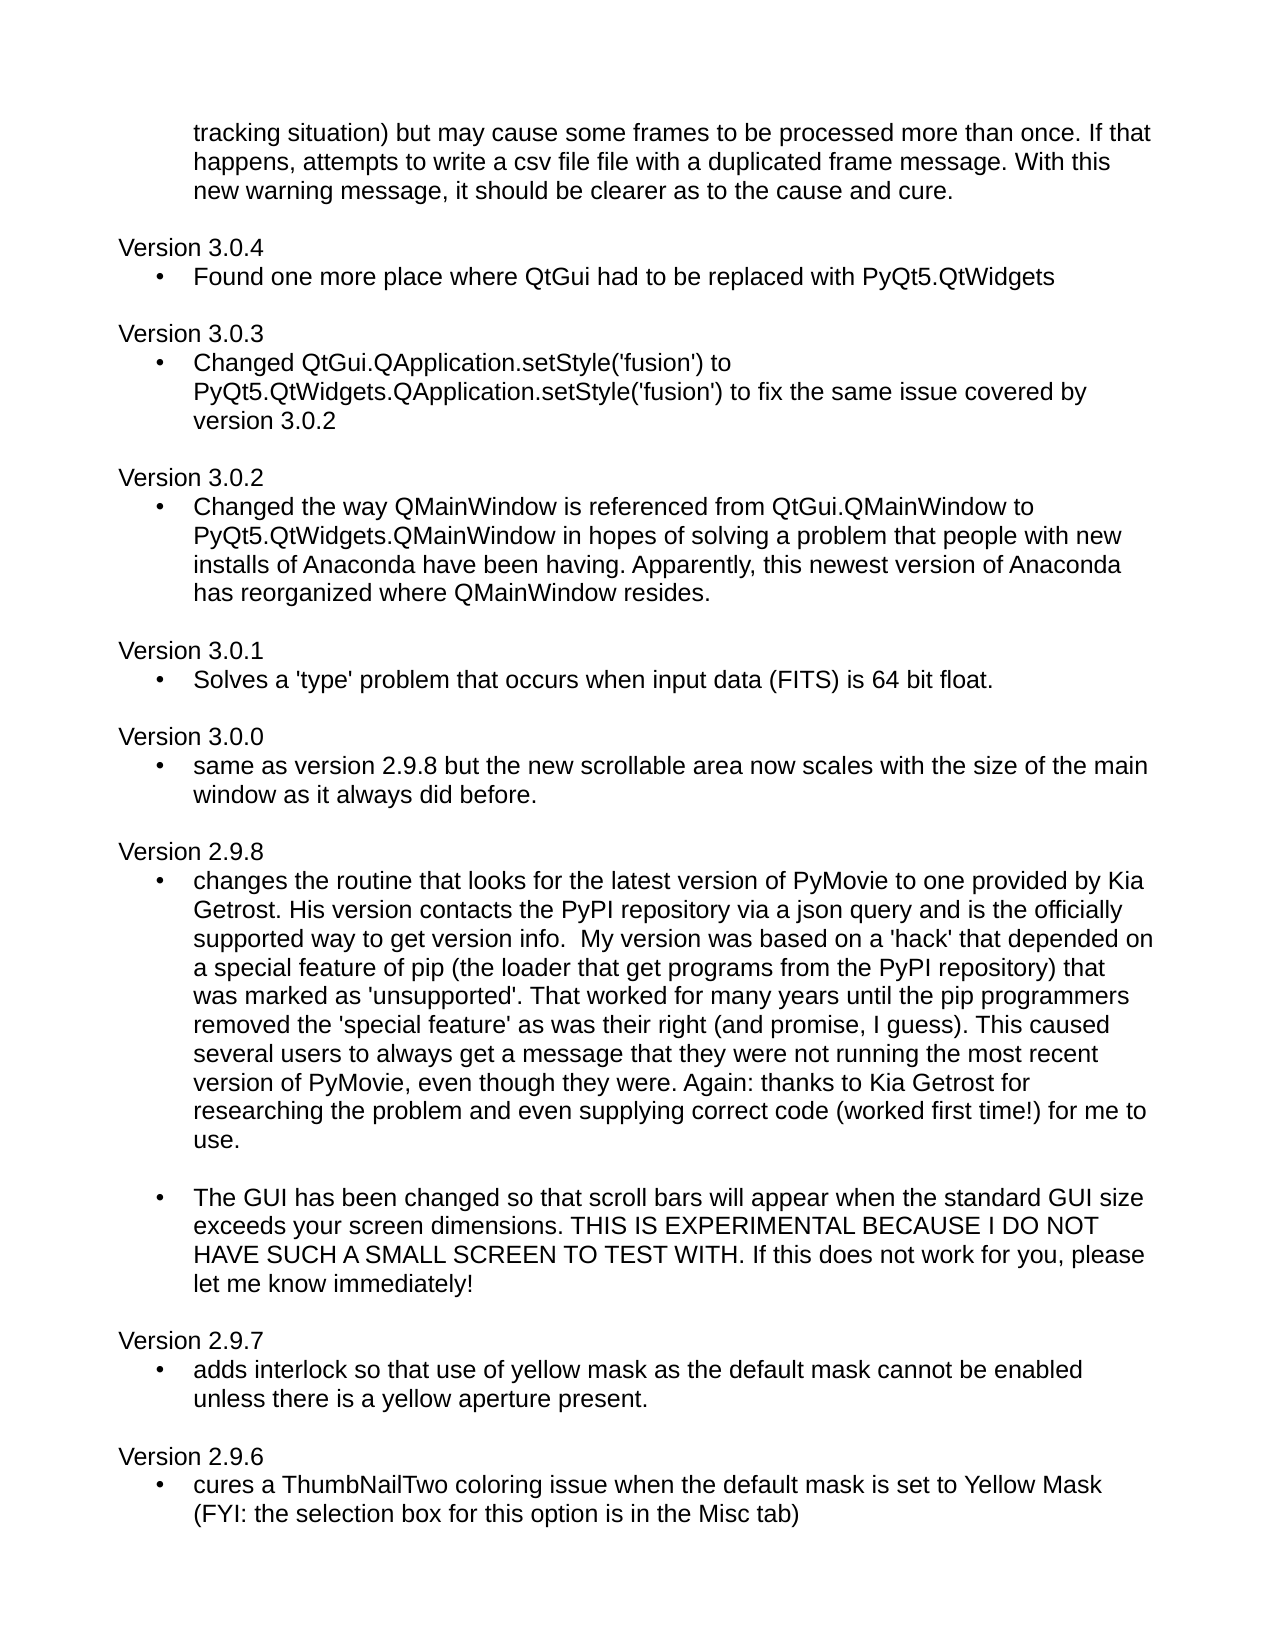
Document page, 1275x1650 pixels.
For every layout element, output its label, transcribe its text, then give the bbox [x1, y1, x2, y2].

list same as version 2.9.8 but the new scrollable area now scales with the size of the main window as it always did before. [156, 751, 1157, 837]
list Changed QtGui.QApplication.setStyle('fusion') to PyQt5.QtWidgets.QApplication.setStyle('fusion') to fix the same issue covered by version 3.0.2 [156, 348, 1157, 463]
text Version 3.0.2 [118, 463, 1157, 492]
list Changed the way QMainWindow is referenced from QtGui.QMainWindow to PyQt5.QtWidgets.QMainWindow in hopes of solving a problem that people with new installs of Anaconda have been having. Apparently, this newest version of Anaconda has reorganized where QMainWindow resides. [156, 492, 1157, 636]
text Version 3.0.4 [118, 233, 1157, 262]
list changes the routine that looks for the latest version of PyMovie to one provided by Kia Getrost. His version contacts the PyPI repository via a json query and is the officially supported way to get version info. My version was based on a 'hack' that depended on a special feature of pip (the loader that get programs from the PyPI repository) that was marked as 'unsupported'. That worked for many years until the pip programmers removed the 'special feature' as was their right (and promise, I guess). This caused several users to always get a message that they were not running the most recent version of PyMovie, even though they were. Again: thanks to Kia Getrost for researching the problem and even supplying correct code (worked first time!) for me to use. [156, 866, 1157, 1182]
text Version 3.0.3 [118, 319, 1157, 348]
list Solves a 'type' problem that occurs when input data (FITS) is 64 bit float. [156, 665, 1157, 693]
text Version 3.0.1 [118, 636, 1157, 665]
list The GUI has been changed so that scroll bars will appear when the standard GUI size exceeds your screen dimensions. THIS IS EXPERIMENTAL BECAUSE I DO NOT HAVE SUCH A SMALL SCREEN TO TEST WITH. If this does not work for you, please let me know immediately! [156, 1182, 1157, 1298]
list cures a ThumbNailTwo coloring issue when the default mask is set to Yellow Mask (FYI: the selection box for this option is in the Misc tab) [156, 1470, 1157, 1528]
text Version 2.9.6 [118, 1441, 1157, 1470]
list adds interlock so that use of yellow mask as the default mask cannot be enabled unless there is a yellow aperture present. [156, 1355, 1157, 1441]
list tracking situation) but may cause some frames to be processed more than once. If that happens, attempts to write a csv file file with a duplicated frame message. With this new warning message, it should be clearer as to the cause and cure. [156, 118, 1157, 233]
text Version 3.0.0 [118, 722, 1157, 751]
text Version 2.9.8 [118, 837, 1157, 866]
list Found one more place where QtGui had to be replaced with PyQt5.QtWidgets [156, 262, 1157, 319]
text Version 2.9.7 [118, 1326, 1157, 1355]
